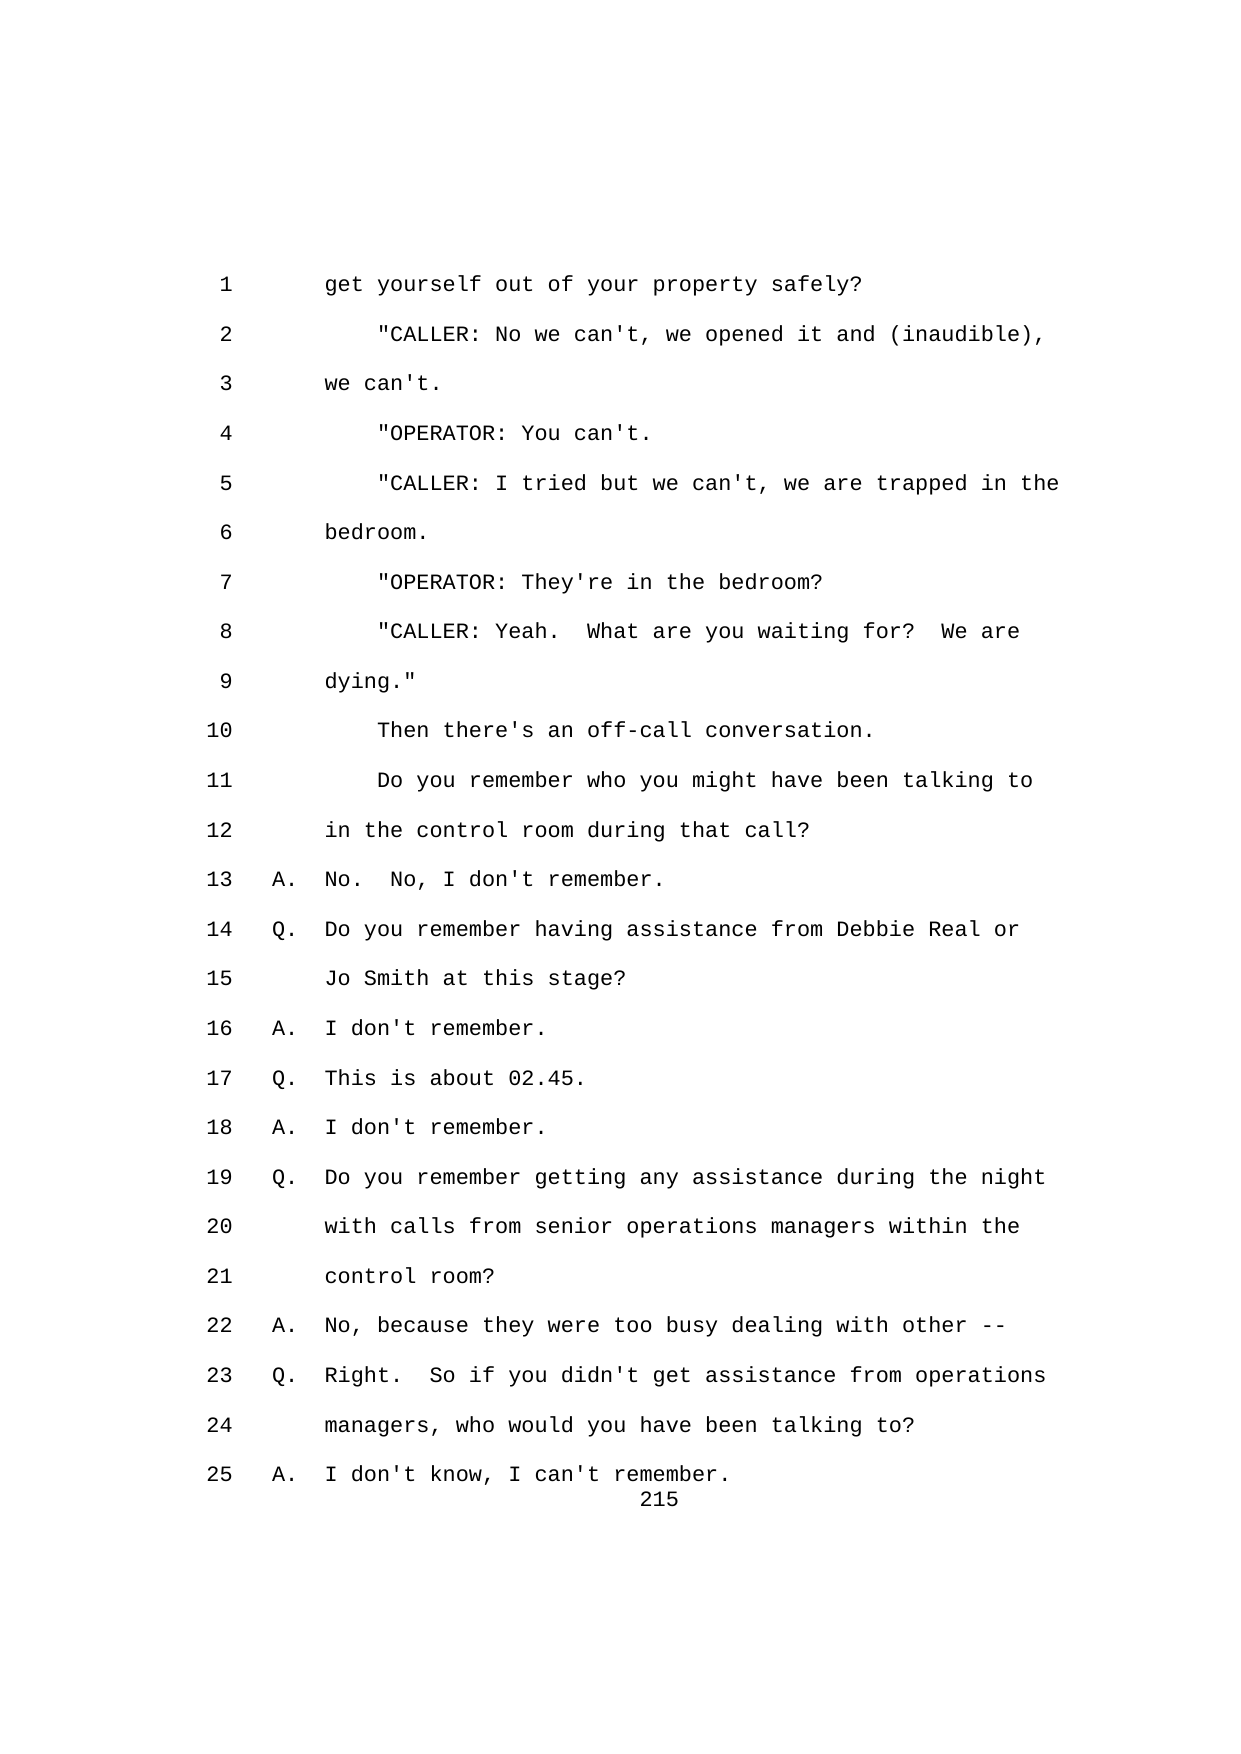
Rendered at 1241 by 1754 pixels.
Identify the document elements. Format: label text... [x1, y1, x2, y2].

text 10 Then there's an off-call conversation. [75, 719, 1165, 744]
text 8 "CALLER: Yeah. What are you waiting for? We are [75, 620, 1165, 645]
text 13 A. No. No, I don't remember. [75, 868, 1165, 893]
text 7 "OPERATOR: They're in the bedroom? [75, 571, 1165, 596]
text 2 "CALLER: No we can't, we opened it and (inaudible), [75, 323, 1165, 348]
text 9 dying." [75, 670, 1165, 695]
text 12 in the control room during that call? [75, 819, 1165, 843]
text 25 A. I don't know, I can't remember. [75, 1463, 1165, 1488]
text 1 get yourself out of your property safely? [75, 273, 1165, 298]
text 23 Q. Right. So if you didn't get assistance from operations [75, 1364, 1165, 1389]
text 11 Do you remember who you might have been talking to [75, 769, 1165, 794]
text 15 Jo Smith at this stage? [75, 967, 1165, 992]
text 16 A. I don't remember. [75, 1017, 1165, 1042]
text 22 A. No, because they were too busy dealing with other -- [75, 1314, 1165, 1339]
text 6 bedroom. [75, 521, 1165, 546]
text 21 control room? [75, 1265, 1165, 1290]
text 14 Q. Do you remember having assistance from Debbie Real or [75, 918, 1165, 943]
text 18 A. I don't remember. [75, 1116, 1165, 1141]
text 3 we can't. [75, 372, 1165, 397]
text 5 "CALLER: I tried but we can't, we are trapped in the [75, 472, 1165, 496]
text 24 managers, who would you have been talking to? [75, 1414, 1165, 1438]
text 19 Q. Do you remember getting any assistance during the night [75, 1166, 1165, 1191]
text 17 Q. This is about 02.45. [75, 1067, 1165, 1091]
text 4 "OPERATOR: You can't. [75, 422, 1165, 447]
text 20 with calls from senior operations managers within the [75, 1215, 1165, 1240]
text 215 [75, 1488, 1165, 1513]
